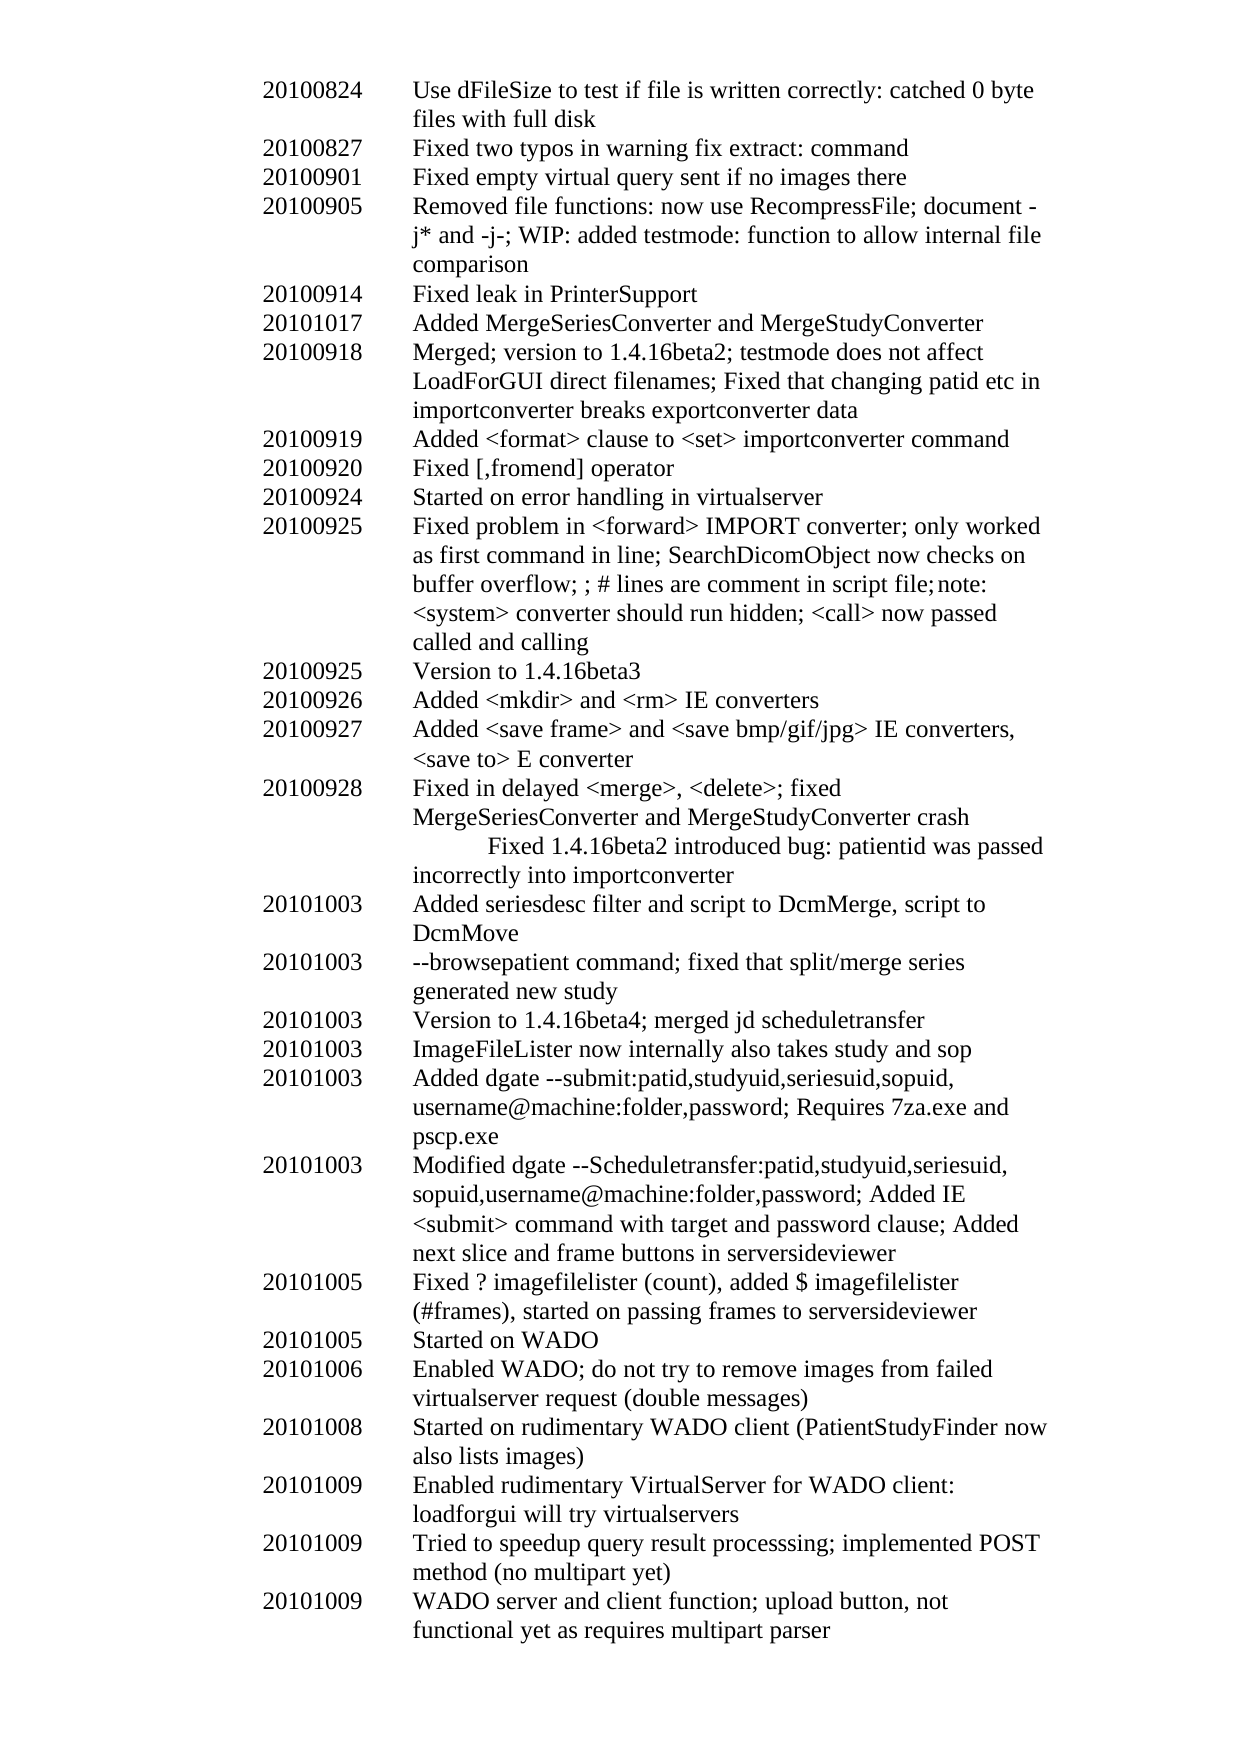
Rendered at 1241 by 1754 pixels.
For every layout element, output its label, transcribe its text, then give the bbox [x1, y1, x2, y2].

text Fixed 1.4.16beta2 introduced bug: patientid was passed incorrectly into importconverter [262, 831, 1053, 889]
text 20101003 --browsepatient command; fixed that split/merge series generated new study [262, 947, 1053, 1005]
text 20100901 Fixed empty virtual query sent if no images there [262, 162, 1053, 191]
text 20101005 Fixed ? imagefilelister (count), added $ imagefilelister (#frames), started on passing frames to serversideviewer [262, 1267, 1053, 1325]
text 20100918 Merged; version to 1.4.16beta2; testmode does not affect LoadForGUI direct filenames; Fixed that changing patid etc in importconverter breaks exportconverter data [262, 337, 1053, 424]
text 20101009 WADO server and client function; upload button, not functional yet as requires multipart parser [262, 1586, 1053, 1644]
text 20101003 Version to 1.4.16beta4; merged jd scheduletransfer [262, 1005, 1053, 1034]
text 20100927 Added <save frame> and <save bmp/gif/jpg> IE converters, <save to> E converter [262, 714, 1053, 772]
text 20101017 Added MergeSeriesConverter and MergeStudyConverter [262, 307, 1053, 337]
text 20100824 Use dFileSize to test if file is written correctly: catched 0 byte files with full disk [262, 75, 1053, 133]
text 20101009 Tried to speedup query result processsing; implemented POST method (no multipart yet) [262, 1528, 1053, 1586]
text 20100827 Fixed two typos in warning fix extract: command [262, 133, 1053, 162]
text 20101003 Added seriesdesc filter and script to DcmMerge, script to DcmMove [262, 889, 1053, 947]
text 20100914 Fixed leak in PrinterSupport [262, 278, 1053, 307]
text 20101009 Enabled rudimentary VirtualServer for WADO client: loadforgui will try virtualservers [262, 1470, 1053, 1528]
text 20100919 Added <format> clause to <set> importconverter command [262, 424, 1053, 453]
text 20101005 Started on WADO [262, 1325, 1053, 1354]
text 20101008 Started on rudimentary WADO client (PatientStudyFinder now also lists images) [262, 1412, 1053, 1470]
text 20100926 Added <mkdir> and <rm> IE converters [262, 685, 1053, 714]
text 20101003 Added dgate --submit:patid,studyuid,seriesuid,sopuid, [262, 1063, 1053, 1092]
text 20100920 Fixed [,fromend] operator [262, 453, 1053, 482]
text 20100928 Fixed in delayed <merge>, <delete>; fixed MergeSeriesConverter and MergeStudyConverter crash [262, 772, 1053, 831]
text 20100925 Version to 1.4.16beta3 [262, 656, 1053, 685]
text 20101003 ImageFileLister now internally also takes study and sop [262, 1034, 1053, 1063]
text 20100924 Started on error handling in virtualserver [262, 482, 1053, 511]
text 20101003 Modified dgate --Scheduletransfer:patid,studyuid,seriesuid, sopuid,username@machine:folder,password; Added IE <submit> command with target and password clause; Added next slice and frame buttons in serversideviewer [262, 1150, 1053, 1267]
text username@machine:folder,password; Requires 7za.exe and pscp.exe [412, 1092, 1053, 1150]
text 20100905 Removed file functions: now use RecompressFile; document -j* and -j-; WIP: added testmode: function to allow internal file comparison [262, 191, 1053, 278]
text 20101006 Enabled WADO; do not try to remove images from failed virtualserver request (double messages) [262, 1354, 1053, 1412]
text 20100925 Fixed problem in <forward> IMPORT converter; only worked as first command in line; SearchDicomObject now checks on buffer overflow; ; # lines are comment in script file; note: <system> converter should run hidden; <call> now passed called and calling [262, 511, 1053, 656]
